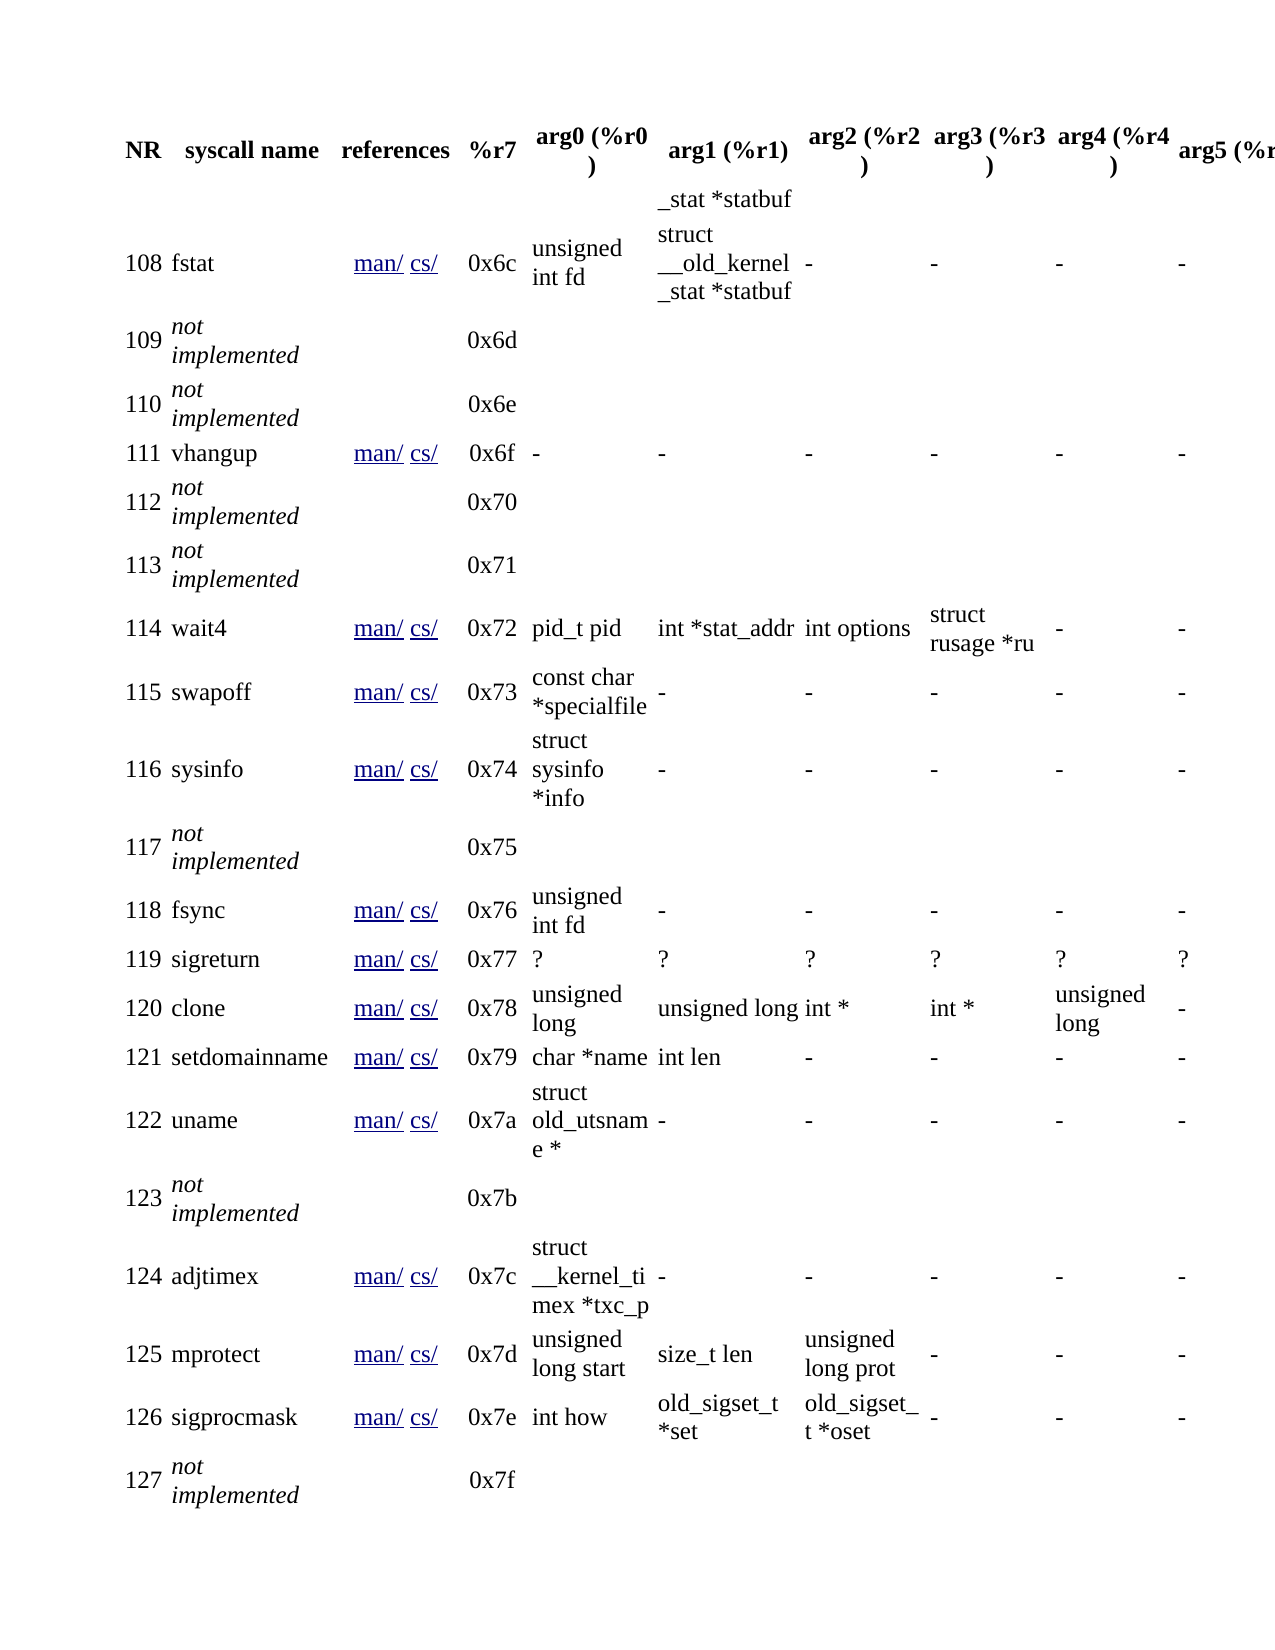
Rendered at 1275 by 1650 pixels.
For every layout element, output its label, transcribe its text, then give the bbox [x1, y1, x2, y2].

table_cell [1175, 1166, 1275, 1229]
table_cell 116 [118, 723, 168, 815]
table_cell 0x76 [455, 878, 529, 941]
table_cell [529, 815, 655, 878]
table_cell - [927, 1229, 1052, 1321]
table_cell 0x71 [455, 533, 529, 596]
table_cell 0x72 [455, 596, 529, 659]
table_cell [927, 308, 1052, 371]
table_cell sysinfo [168, 723, 336, 815]
table_cell - [927, 435, 1052, 469]
table_cell [529, 308, 655, 371]
table_cell not implemented [168, 815, 336, 878]
table_cell int options [802, 596, 927, 659]
table_cell [802, 1448, 927, 1511]
table_cell const char *specialfile [529, 659, 655, 723]
table_cell [529, 533, 655, 596]
table_cell ? [529, 941, 655, 976]
table_cell [1052, 469, 1175, 533]
table_cell not implemented [168, 308, 336, 371]
table_cell unsigned long [1052, 976, 1175, 1039]
table_cell - [1052, 723, 1175, 815]
table_cell - [1052, 1039, 1175, 1074]
table_cell 108 [118, 216, 168, 308]
table_cell man/ cs/ [336, 723, 455, 815]
table_header arg2 (%r2) [802, 118, 927, 181]
table_cell [1052, 1166, 1175, 1229]
table_cell sigprocmask [168, 1385, 336, 1448]
table_cell [529, 1166, 655, 1229]
table_cell ? [927, 941, 1052, 976]
table_cell 0x73 [455, 659, 529, 723]
table_cell man/ cs/ [336, 1074, 455, 1166]
table_cell 122 [118, 1074, 168, 1166]
table_cell [927, 1448, 1052, 1511]
table_cell [168, 181, 336, 216]
table_cell 125 [118, 1321, 168, 1385]
table_cell - [1052, 181, 1175, 216]
table_cell ? [1175, 941, 1275, 976]
table_cell size_t len [655, 1321, 802, 1385]
table_cell int len [655, 1039, 802, 1074]
table_header %r7 [455, 118, 529, 181]
table_cell 112 [118, 469, 168, 533]
table_cell - [1052, 1321, 1175, 1385]
table_cell 113 [118, 533, 168, 596]
table_cell - [1175, 723, 1275, 815]
table_cell [1052, 533, 1175, 596]
table_header NR [118, 118, 168, 181]
table_cell man/ cs/ [336, 435, 455, 469]
table_cell man/ cs/ [336, 216, 455, 308]
table_cell 114 [118, 596, 168, 659]
table_cell [336, 1166, 455, 1229]
table_cell - [802, 181, 927, 216]
table_cell - [1175, 1074, 1275, 1166]
table_cell - [1175, 1385, 1275, 1448]
table_cell - [927, 1321, 1052, 1385]
table_cell [802, 815, 927, 878]
table_cell 110 [118, 371, 168, 435]
table_cell - [927, 878, 1052, 941]
table_cell 126 [118, 1385, 168, 1448]
table_cell unsigned long start [529, 1321, 655, 1385]
table_cell [802, 533, 927, 596]
table_cell [655, 371, 802, 435]
table_cell 0x74 [455, 723, 529, 815]
table_cell - [802, 1074, 927, 1166]
table_cell [802, 371, 927, 435]
table_cell [336, 181, 455, 216]
table_cell int * [802, 976, 927, 1039]
table_cell [118, 181, 168, 216]
table_cell not implemented [168, 371, 336, 435]
table_cell 0x79 [455, 1039, 529, 1074]
table_cell [455, 181, 529, 216]
table_cell 0x6c [455, 216, 529, 308]
table_cell 0x7a [455, 1074, 529, 1166]
table_cell unsigned long prot [802, 1321, 927, 1385]
table_cell - [655, 1229, 802, 1321]
table_cell - [655, 659, 802, 723]
table_header references [336, 118, 455, 181]
table_cell - [655, 1074, 802, 1166]
table_cell - [1175, 216, 1275, 308]
table_header arg3 (%r3) [927, 118, 1052, 181]
table_cell 0x7d [455, 1321, 529, 1385]
table_cell - [1175, 1039, 1275, 1074]
table_cell [655, 815, 802, 878]
table_cell 123 [118, 1166, 168, 1229]
table_cell [927, 1166, 1052, 1229]
table_cell 115 [118, 659, 168, 723]
table_cell - [529, 435, 655, 469]
table_cell 121 [118, 1039, 168, 1074]
table_cell [336, 815, 455, 878]
table_cell 124 [118, 1229, 168, 1321]
table_cell unsigned int fd [529, 216, 655, 308]
table_cell not implemented [168, 469, 336, 533]
table_cell [655, 1448, 802, 1511]
table_cell [529, 181, 655, 216]
table_cell [1175, 533, 1275, 596]
table_cell [1175, 308, 1275, 371]
table_cell - [802, 1039, 927, 1074]
table_cell man/ cs/ [336, 1039, 455, 1074]
table_cell 0x7b [455, 1166, 529, 1229]
table_cell [529, 1448, 655, 1511]
table_cell swapoff [168, 659, 336, 723]
table_cell [336, 1448, 455, 1511]
table_cell 0x6f [455, 435, 529, 469]
table_cell - [1052, 1229, 1175, 1321]
table_cell [802, 469, 927, 533]
table_cell struct rusage *ru [927, 596, 1052, 659]
table_cell man/ cs/ [336, 878, 455, 941]
table_cell 120 [118, 976, 168, 1039]
table_cell [1175, 469, 1275, 533]
table_cell - [1052, 216, 1175, 308]
table_cell [1052, 371, 1175, 435]
table_cell - [802, 878, 927, 941]
table_cell - [802, 435, 927, 469]
table_cell uname [168, 1074, 336, 1166]
table_cell - [927, 659, 1052, 723]
table_cell - [1175, 596, 1275, 659]
table_cell [1175, 371, 1275, 435]
table_cell not implemented [168, 533, 336, 596]
table_cell ? [655, 941, 802, 976]
table_cell 0x75 [455, 815, 529, 878]
table_cell 0x77 [455, 941, 529, 976]
table_cell [336, 469, 455, 533]
table_cell struct old_utsname * [529, 1074, 655, 1166]
table_header arg1 (%r1) [655, 118, 802, 181]
table_cell [927, 371, 1052, 435]
table_cell [655, 1166, 802, 1229]
table_cell [655, 533, 802, 596]
table_cell int * [927, 976, 1052, 1039]
table_cell - [655, 435, 802, 469]
table_cell pid_t pid [529, 596, 655, 659]
table_cell - [1175, 878, 1275, 941]
table_cell [336, 533, 455, 596]
table_cell - [802, 1229, 927, 1321]
table_cell fsync [168, 878, 336, 941]
table_cell struct __old_kernel_stat *statbuf [655, 216, 802, 308]
table_cell [1052, 815, 1175, 878]
table_cell mprotect [168, 1321, 336, 1385]
table_cell - [927, 181, 1052, 216]
table_cell 117 [118, 815, 168, 878]
table_cell fstat [168, 216, 336, 308]
table_cell old_sigset_t *oset [802, 1385, 927, 1448]
table_header arg5 (%r5) [1175, 118, 1275, 181]
table_cell 0x7e [455, 1385, 529, 1448]
table_cell setdomainname [168, 1039, 336, 1074]
table_cell - [927, 1039, 1052, 1074]
table_cell - [927, 723, 1052, 815]
table_cell man/ cs/ [336, 1385, 455, 1448]
table_cell - [802, 216, 927, 308]
table_cell - [1052, 1385, 1175, 1448]
table_cell [655, 469, 802, 533]
table_cell not implemented [168, 1166, 336, 1229]
table_cell - [1052, 659, 1175, 723]
table_cell not implemented [168, 1448, 336, 1511]
table_cell man/ cs/ [336, 1321, 455, 1385]
table_cell - [802, 723, 927, 815]
table_header arg0 (%r0) [529, 118, 655, 181]
table_cell - [655, 878, 802, 941]
table_cell adjtimex [168, 1229, 336, 1321]
table_cell - [1052, 596, 1175, 659]
table_cell struct __kernel_timex *txc_p [529, 1229, 655, 1321]
table_cell [1052, 308, 1175, 371]
table_cell 0x7c [455, 1229, 529, 1321]
table_cell - [1175, 181, 1275, 216]
table_cell [1052, 1448, 1175, 1511]
table_cell ? [1052, 941, 1175, 976]
table_cell wait4 [168, 596, 336, 659]
table_cell - [1175, 435, 1275, 469]
table_cell 0x7f [455, 1448, 529, 1511]
table_cell - [1175, 659, 1275, 723]
table_cell [336, 371, 455, 435]
table_cell 118 [118, 878, 168, 941]
table_cell sigreturn [168, 941, 336, 976]
table_cell unsigned int fd [529, 878, 655, 941]
table_cell [1175, 1448, 1275, 1511]
table_cell [655, 308, 802, 371]
table_cell [336, 308, 455, 371]
table_cell 0x6d [455, 308, 529, 371]
table_cell - [927, 1385, 1052, 1448]
table_cell struct sysinfo *info [529, 723, 655, 815]
table_cell - [655, 723, 802, 815]
table_cell [927, 533, 1052, 596]
table_cell man/ cs/ [336, 976, 455, 1039]
table_cell old_sigset_t *set [655, 1385, 802, 1448]
table_cell [927, 469, 1052, 533]
table_cell - [1175, 976, 1275, 1039]
table_cell unsigned long [655, 976, 802, 1039]
table_cell vhangup [168, 435, 336, 469]
table_cell 111 [118, 435, 168, 469]
table_header arg4 (%r4) [1052, 118, 1175, 181]
table_cell - [1052, 1074, 1175, 1166]
table_cell clone [168, 976, 336, 1039]
table_cell char *name [529, 1039, 655, 1074]
table_cell man/ cs/ [336, 941, 455, 976]
table_cell - [1052, 435, 1175, 469]
table_cell unsigned long [529, 976, 655, 1039]
table_cell - [1052, 878, 1175, 941]
table_cell ? [802, 941, 927, 976]
table_cell 0x6e [455, 371, 529, 435]
table_cell - [1175, 1229, 1275, 1321]
table_cell 0x78 [455, 976, 529, 1039]
table_cell [802, 1166, 927, 1229]
table_cell int how [529, 1385, 655, 1448]
table_cell 0x70 [455, 469, 529, 533]
table_cell [1175, 815, 1275, 878]
table_cell 109 [118, 308, 168, 371]
table_cell man/ cs/ [336, 1229, 455, 1321]
table_cell int *stat_addr [655, 596, 802, 659]
table_cell [927, 815, 1052, 878]
table_header syscall name [168, 118, 336, 181]
table_cell - [927, 216, 1052, 308]
table_cell man/ cs/ [336, 596, 455, 659]
table_cell [529, 371, 655, 435]
table_cell 119 [118, 941, 168, 976]
table_cell - [927, 1074, 1052, 1166]
table_cell [529, 469, 655, 533]
table_cell _stat *statbuf [655, 181, 802, 216]
table_cell 127 [118, 1448, 168, 1511]
table_cell man/ cs/ [336, 659, 455, 723]
table_cell - [1175, 1321, 1275, 1385]
table_cell - [802, 659, 927, 723]
table_cell [802, 308, 927, 371]
